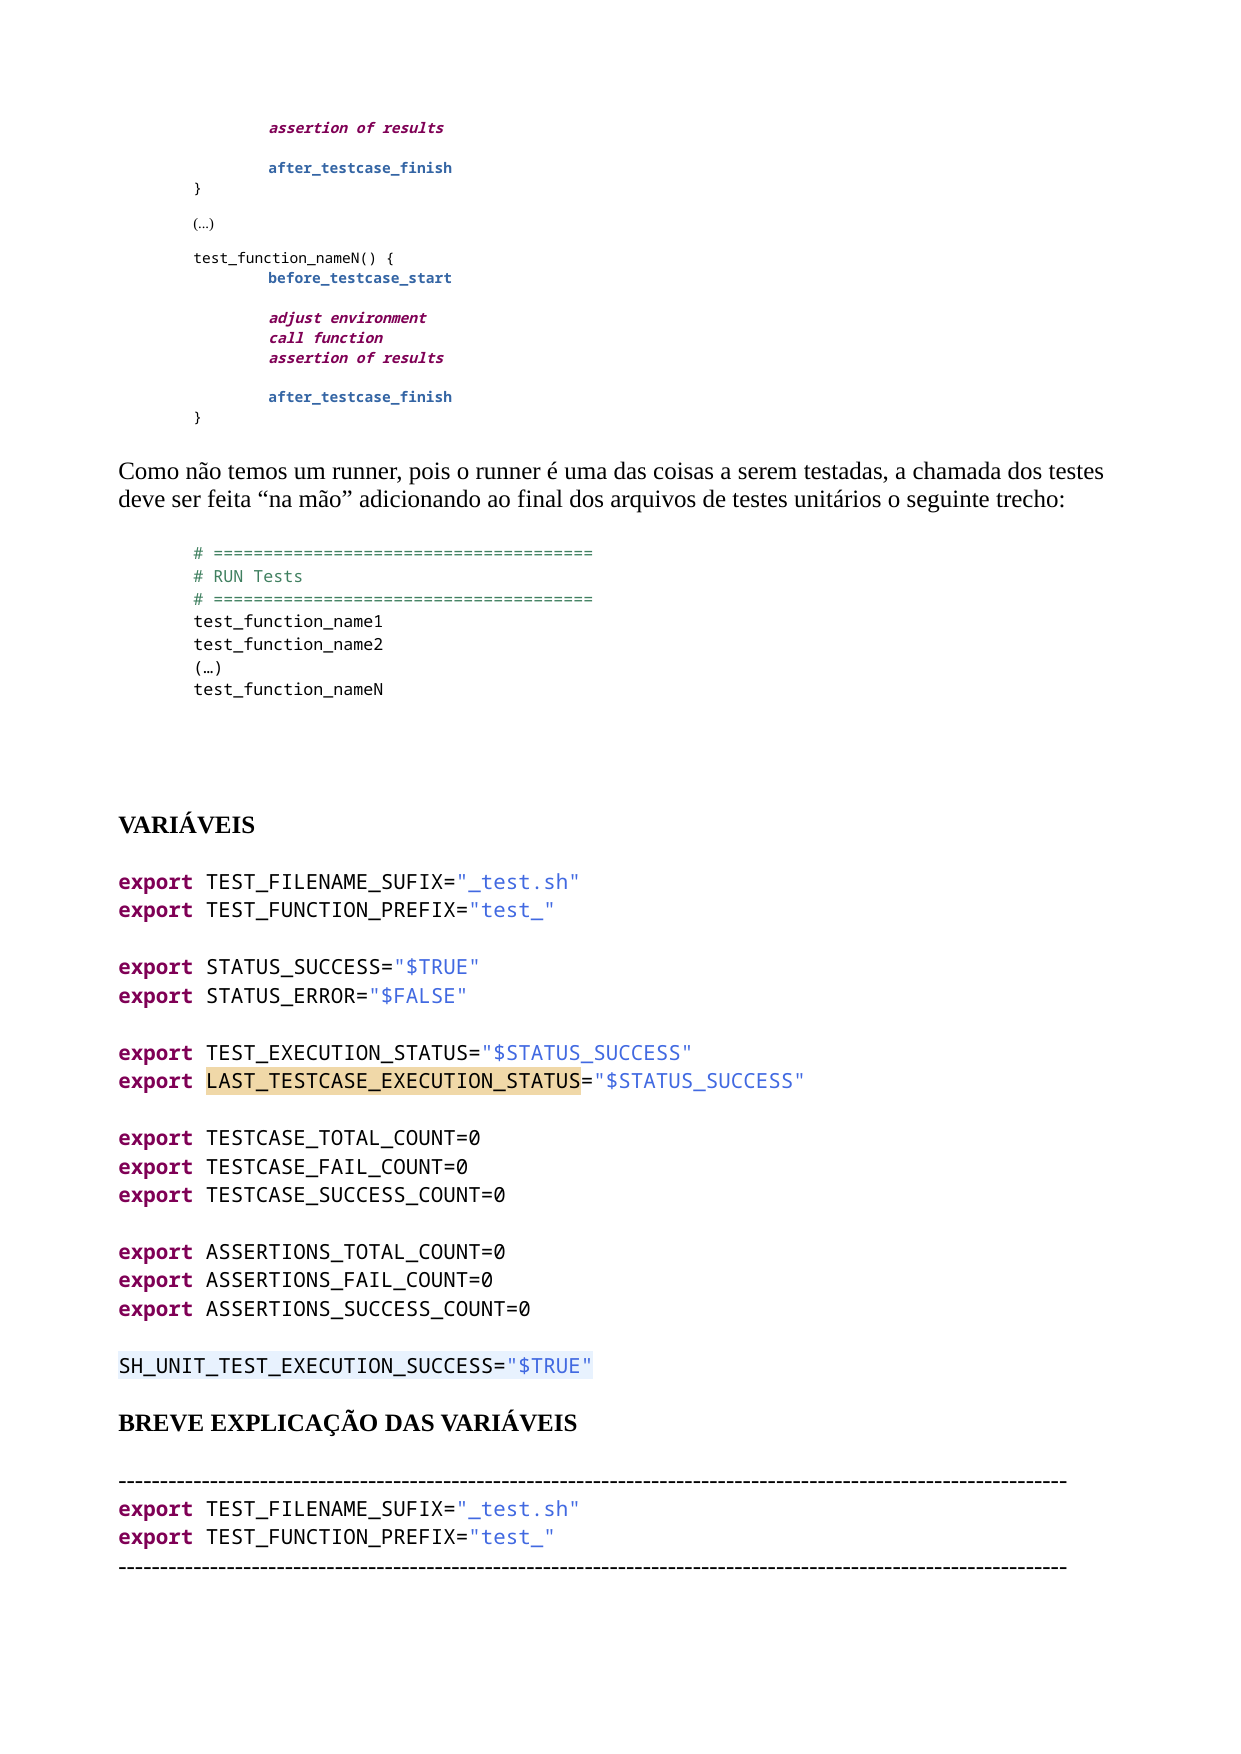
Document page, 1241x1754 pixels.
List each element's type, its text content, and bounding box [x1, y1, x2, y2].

text test_function_nameN() { [193, 248, 1122, 268]
text ------------------------------------------------------------------------------------------------------------------ [118, 1465, 1122, 1494]
text before_testcase_start [193, 268, 1122, 288]
text # RUN Tests [193, 564, 1122, 587]
text export STATUS_ERROR="$FALSE" [118, 981, 1122, 1009]
text } [193, 407, 1122, 427]
text export ASSERTIONS_FAIL_COUNT=0 [118, 1266, 1122, 1294]
text export STATUS_SUCCESS="$TRUE" [118, 952, 1122, 981]
text export TEST_FUNCTION_PREFIX="test_" [118, 896, 1122, 924]
text SH_UNIT_TEST_EXECUTION_SUCCESS="$TRUE" [118, 1351, 1122, 1379]
text export TESTCASE_SUCCESS_COUNT=0 [118, 1180, 1122, 1209]
text export TESTCASE_FAIL_COUNT=0 [118, 1152, 1122, 1180]
text test_function_name2 [193, 633, 1122, 655]
text Como não temos um runner, pois o runner é uma das coisas a serem testadas, a chamada dos testes deve ser feita “na mão” adicionando ao final dos arquivos de testes unitários o seguinte trecho: [118, 456, 1122, 513]
text export LAST_TESTCASE_EXECUTION_STATUS="$STATUS_SUCCESS" [118, 1067, 1122, 1095]
text assertion of results [193, 118, 1122, 138]
text VARIÁVEIS [118, 810, 1122, 838]
text export TEST_FILENAME_SUFIX="_test.sh" [118, 1494, 1122, 1522]
text after_testcase_finish [193, 387, 1122, 407]
text test_function_nameN [193, 678, 1122, 701]
text } [193, 178, 1122, 198]
text test_function_name1 [193, 610, 1122, 633]
text assertion of results [193, 347, 1122, 367]
text BREVE EXPLICAÇÃO DAS VARIÁVEIS [118, 1408, 1122, 1437]
text export ASSERTIONS_TOTAL_COUNT=0 [118, 1237, 1122, 1266]
text export TEST_FILENAME_SUFIX="_test.sh" [118, 867, 1122, 896]
text call function [193, 328, 1122, 347]
text adjust environment [193, 308, 1122, 328]
text # ====================================== [193, 542, 1122, 564]
text export TEST_EXECUTION_STATUS="$STATUS_SUCCESS" [118, 1038, 1122, 1067]
text export TESTCASE_TOTAL_COUNT=0 [118, 1123, 1122, 1152]
text after_testcase_finish [193, 158, 1122, 178]
text ------------------------------------------------------------------------------------------------------------------ [118, 1551, 1122, 1580]
text export ASSERTIONS_SUCCESS_COUNT=0 [118, 1294, 1122, 1322]
text (…) [193, 655, 1122, 678]
text # ====================================== [193, 587, 1122, 610]
text export TEST_FUNCTION_PREFIX="test_" [118, 1522, 1122, 1551]
text (...) [193, 214, 1122, 231]
